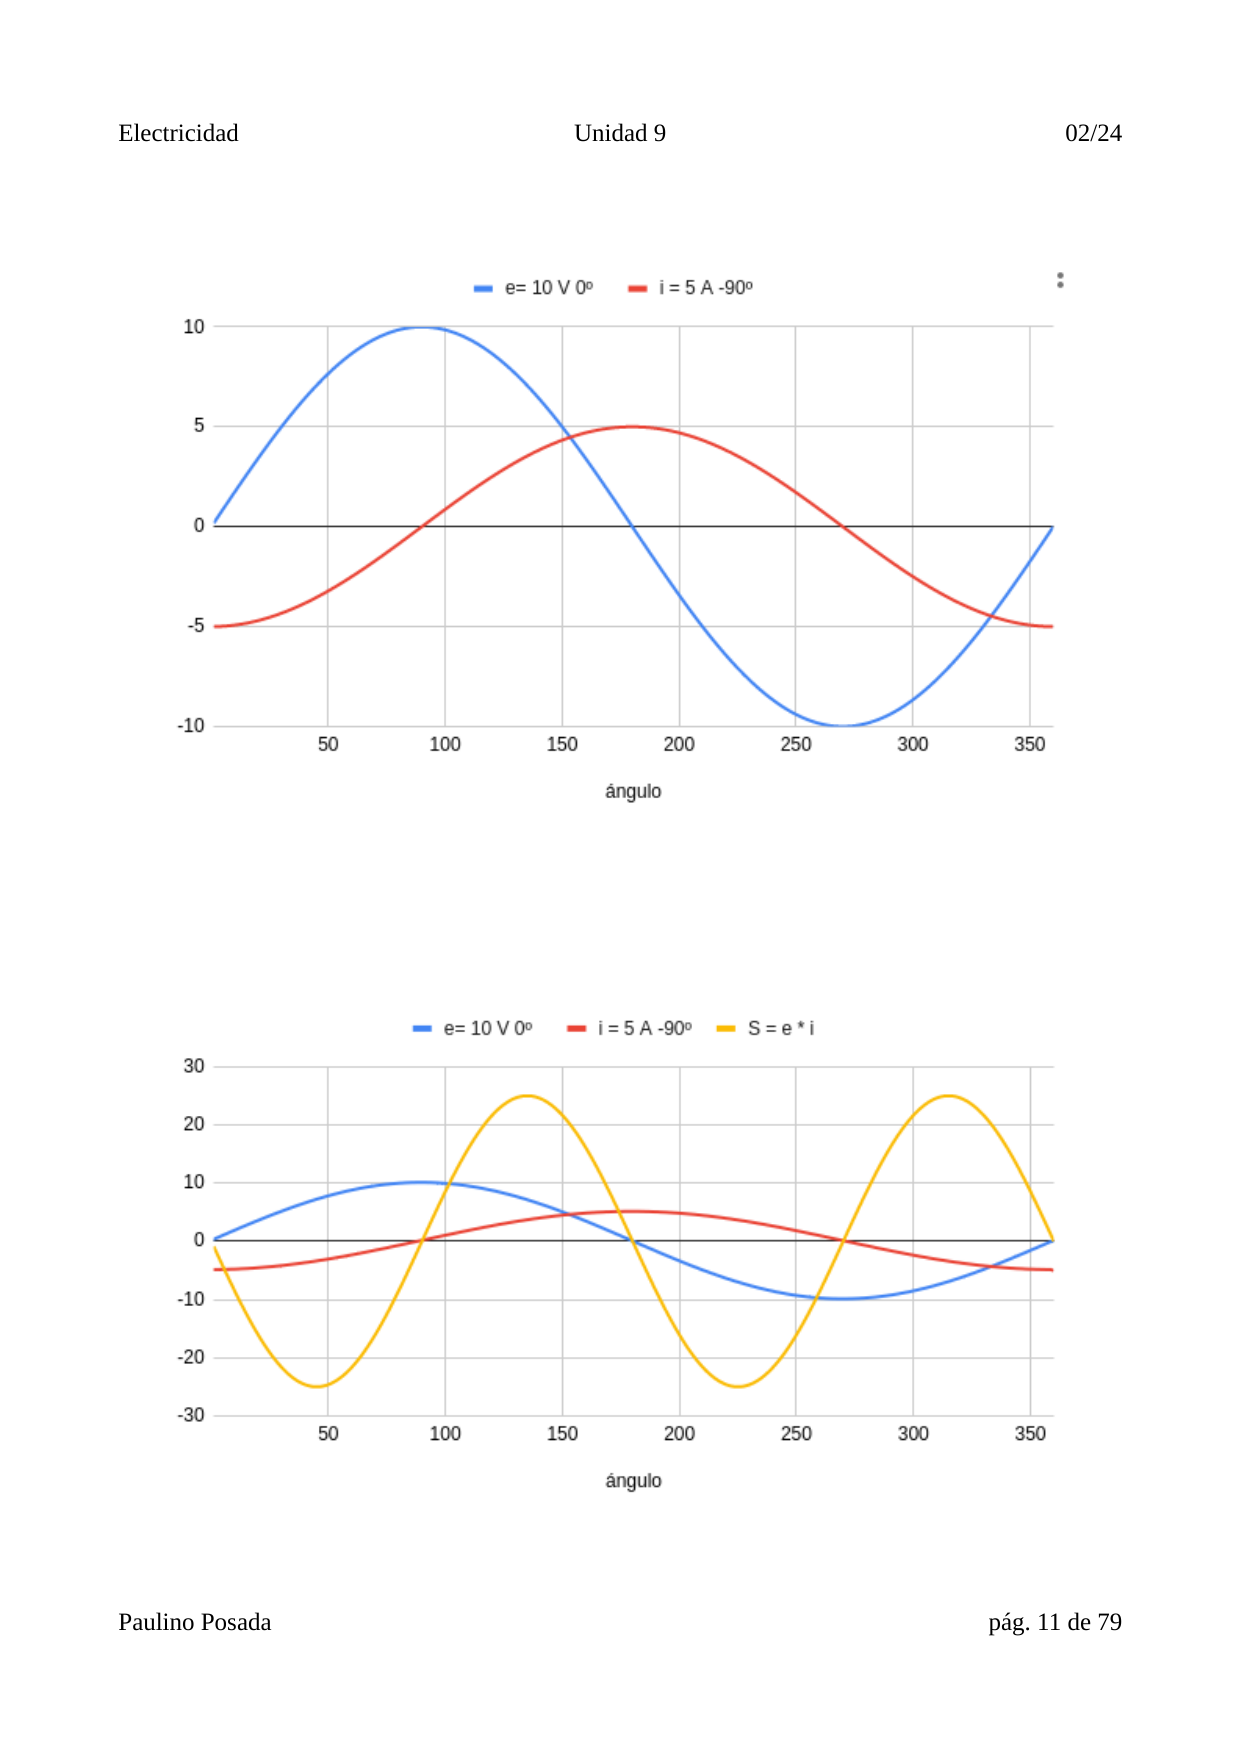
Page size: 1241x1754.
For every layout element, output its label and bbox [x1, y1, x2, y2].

picture [174, 1018, 1066, 1500]
picture [174, 271, 1067, 809]
